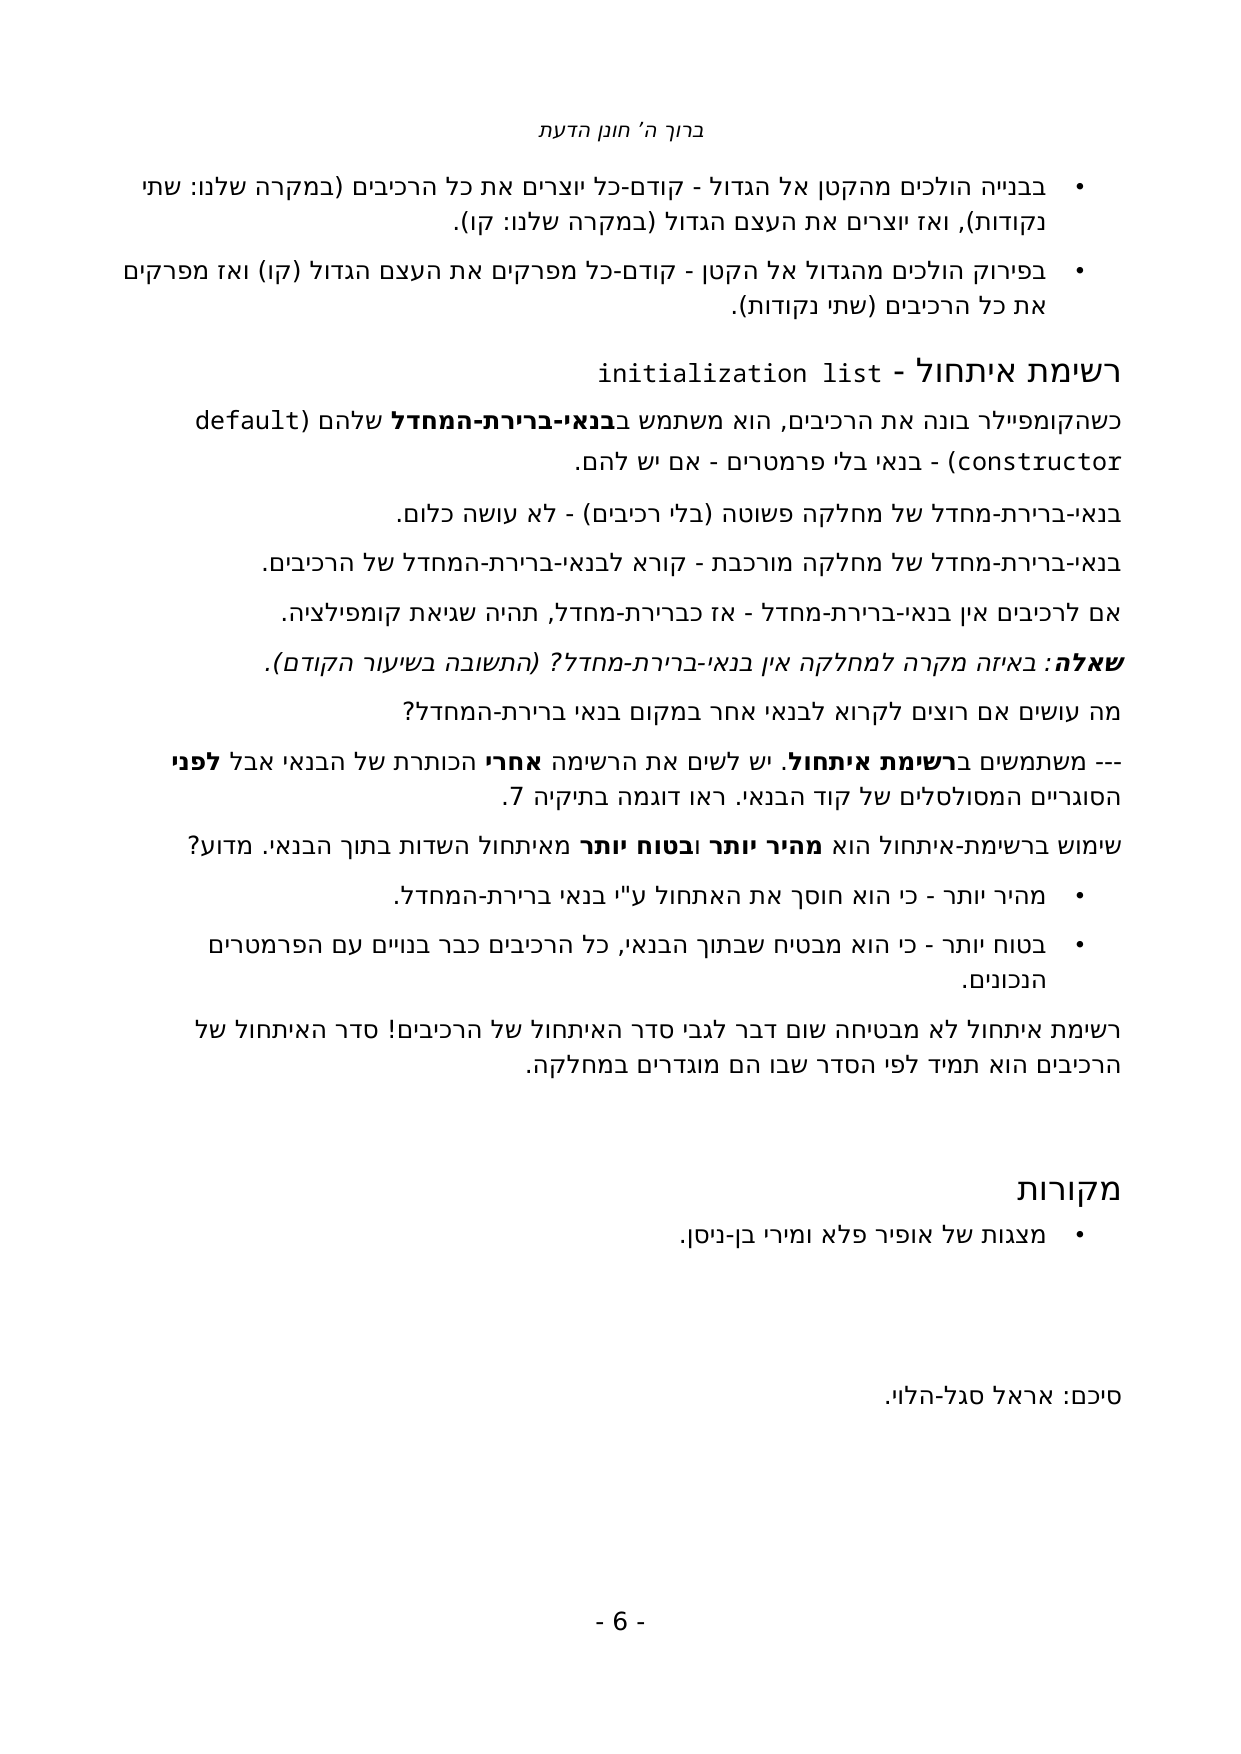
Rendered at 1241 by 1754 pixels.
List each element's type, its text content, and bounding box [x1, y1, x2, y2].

list בפירוק הולכים מהגדול אל הקטן - קודם-כל מפרקים את העצם הגדול (קו) ואז מפרקים את כל הרכיבים (שתי נקודות). [118, 256, 1084, 321]
list מהיר יותר - כי הוא חוסך את האתחול ע"י בנאי ברירת-המחדל. [118, 881, 1084, 910]
subtitle רשימת איתחול - initialization list [118, 351, 1122, 390]
text בנאי-ברירת-מחדל של מחלקה מורכבת - קורא לבנאי-ברירת-המחדל של הרכיבים. [118, 549, 1122, 578]
text סיכם: אראל סגל-הלוי. [118, 1381, 1122, 1410]
list בטוח יותר - כי הוא מבטיח שבתוך הבנאי, כל הרכיבים כבר בנויים עם הפרמטרים הנכונים. [118, 931, 1084, 995]
text מה עושים אם רוצים לקרוא לבנאי אחר במקום בנאי ברירת-המחדל? [118, 697, 1122, 727]
text כשהקומפיילר בונה את הרכיבים, הוא משתמש בבנאי-ברירת-המחדל שלהם (default constructor) - בנאי בלי פרמטרים - אם יש להם. [118, 403, 1122, 478]
list מצגות של אופיר פלא ומירי בן-ניסן. [118, 1221, 1084, 1250]
text שימוש ברשימת-איתחול הוא מהיר יותר ובטוח יותר מאיתחול השדות בתוך הבנאי. מדוע? [118, 832, 1122, 861]
list בבנייה הולכים מהקטן אל הגדול - קודם-כל יוצרים את כל הרכיבים (במקרה שלנו: שתי נקודות), ואז יוצרים את העצם הגדול (במקרה שלנו: קו). [118, 172, 1084, 236]
subtitle מקורות [118, 1169, 1122, 1208]
text --- משתמשים ברשימת איתחול. יש לשים את הרשימה אחרי הכותרת של הבנאי אבל לפני הסוגריים המסולסלים של קוד הבנאי. ראו דוגמה בתיקיה 7. [118, 747, 1122, 811]
text שאלה: באיזה מקרה למחלקה אין בנאי-ברירת-מחדל? (התשובה בשיעור הקודם). [118, 648, 1122, 677]
text בנאי-ברירת-מחדל של מחלקה פשוטה (בלי רכיבים) - לא עושה כלום. [118, 499, 1122, 528]
text אם לרכיבים אין בנאי-ברירת-מחדל - אז כברירת-מחדל, תהיה שגיאת קומפילציה. [118, 598, 1122, 627]
text רשימת איתחול לא מבטיחה שום דבר לגבי סדר האיתחול של הרכיבים! סדר האיתחול של הרכיבים הוא תמיד לפי הסדר שבו הם מוגדרים במחלקה. [118, 1015, 1122, 1079]
